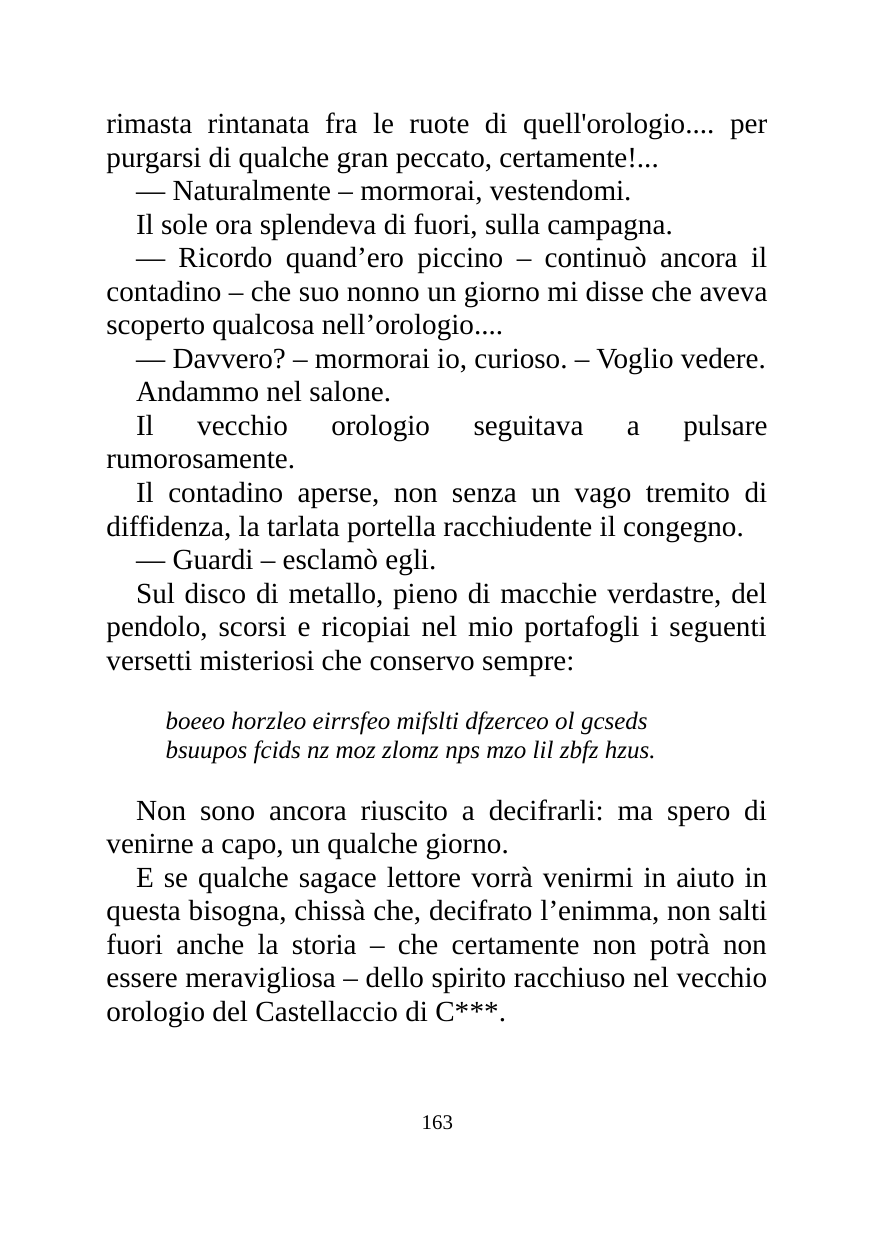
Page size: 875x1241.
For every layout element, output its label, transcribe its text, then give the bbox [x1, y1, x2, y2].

text Il sole ora splendeva di fuori, sulla campagna. [106, 207, 768, 240]
text Sul disco di metallo, pieno di macchie verdastre, del pendolo, scorsi e ricopiai nel mio portafogli i seguenti versetti misteriosi che conservo sempre: [106, 576, 768, 676]
text — Davvero? – mormorai io, curioso. – Voglio vedere. [106, 341, 768, 374]
text Il contadino aperse, non senza un vago tremito di diffidenza, la tarlata portella racchiudente il congegno. [106, 475, 768, 542]
text Non sono ancora riuscito a decifrarli: ma spero di venirne a capo, un qualche giorno. [106, 793, 768, 860]
text — Ricordo quand’ero piccino – continuò ancora il contadino – che suo nonno un giorno mi disse che aveva scoperto qualcosa nell’orologio.... [106, 240, 768, 341]
text — Guardi – esclamò egli. [106, 542, 768, 576]
text E se qualche sagace lettore vorrà venirmi in aiuto in questa bisogna, chissà che, decifrato l’enimma, non salti fuori anche la storia – che certamente non potrà non essere meravigliosa – dello spirito racchiuso nel vecchio orologio del Castellaccio di C***. [106, 860, 768, 1028]
text Il vecchio orologio seguitava a pulsare rumorosamente. [106, 408, 768, 475]
text Andammo nel salone. [106, 374, 768, 408]
text rimasta rintanata fra le ruote di quell'orologio.... per purgarsi di qualche gran peccato, certamente!... [106, 106, 768, 173]
text boeeo horzleo eirrsfeo mifslti dfzerceo ol gcseds bsuupos fcids nz moz zlomz nps mzo lil zbfz hzus. [165, 706, 768, 763]
text — Naturalmente – mormorai, vestendomi. [106, 173, 768, 207]
